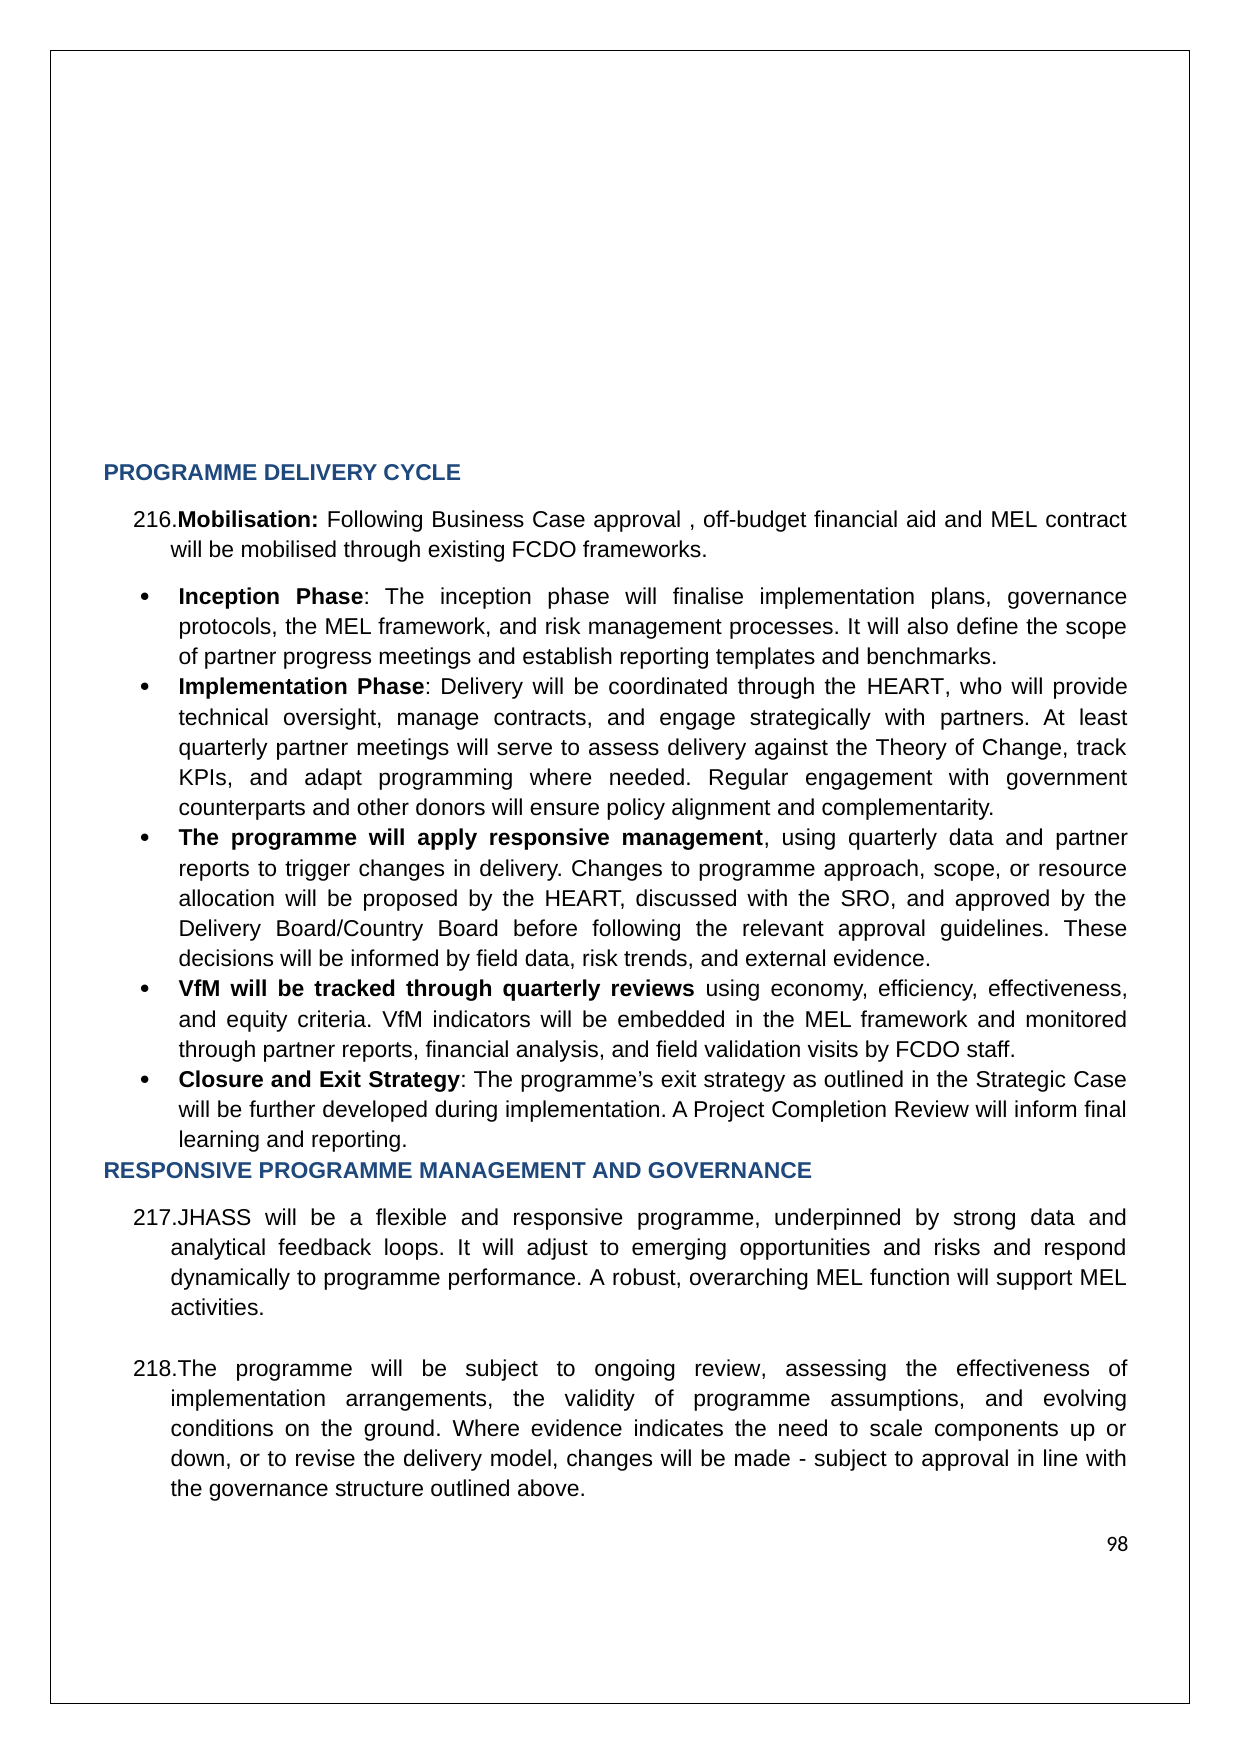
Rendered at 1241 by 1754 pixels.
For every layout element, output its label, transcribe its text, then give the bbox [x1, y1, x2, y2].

list Mobilisation: Following Business Case approval , off-budget financial aid and MEL contract will be mobilised through existing FCDO frameworks. [133, 506, 1128, 562]
list Closure and Exit Strategy: The programme’s exit strategy as outlined in the Strategic Case will be further developed during implementation. A Project Completion Review will inform final learning and reporting. [141, 1066, 1128, 1153]
text PROGRAMME DELIVERY CYCLE [103, 459, 1128, 485]
list VfM will be tracked through quarterly reviews using economy, efficiency, effectiveness, and equity criteria. VfM indicators will be embedded in the MEL framework and monitored through partner reports, financial analysis, and field validation visits by FCDO staff. [141, 975, 1128, 1062]
list The programme will be subject to ongoing review, assessing the effectiveness of implementation arrangements, the validity of programme assumptions, and evolving conditions on the ground. Where evidence indicates the need to scale components up or down, or to revise the delivery model, changes will be made - subject to approval in line with the governance structure outlined above. [133, 1354, 1128, 1502]
text RESPONSIVE PROGRAMME MANAGEMENT AND GOVERNANCE [103, 1157, 1128, 1183]
list JHASS will be a flexible and responsive programme, underpinned by strong data and analytical feedback loops. It will adjust to emerging opportunities and risks and respond dynamically to programme performance. A robust, overarching MEL function will support MEL activities. [133, 1203, 1128, 1321]
list The programme will apply responsive management, using quarterly data and partner reports to trigger changes in delivery. Changes to programme approach, scope, or resource allocation will be proposed by the HEART, discussed with the SRO, and approved by the Delivery Board/Country Board before following the relevant approval guidelines. These decisions will be informed by field data, risk trends, and external evidence. [141, 824, 1128, 972]
list Implementation Phase: Delivery will be coordinated through the HEART, who will provide technical oversight, manage contracts, and engage strategically with partners. At least quarterly partner meetings will serve to assess delivery against the Theory of Change, track KPIs, and adapt programming where needed. Regular engagement with government counterparts and other donors will ensure policy alignment and complementarity. [141, 673, 1128, 821]
list Inception Phase: The inception phase will finalise implementation plans, governance protocols, the MEL framework, and risk management processes. It will also define the scope of partner progress meetings and establish reporting templates and benchmarks. [141, 583, 1128, 669]
